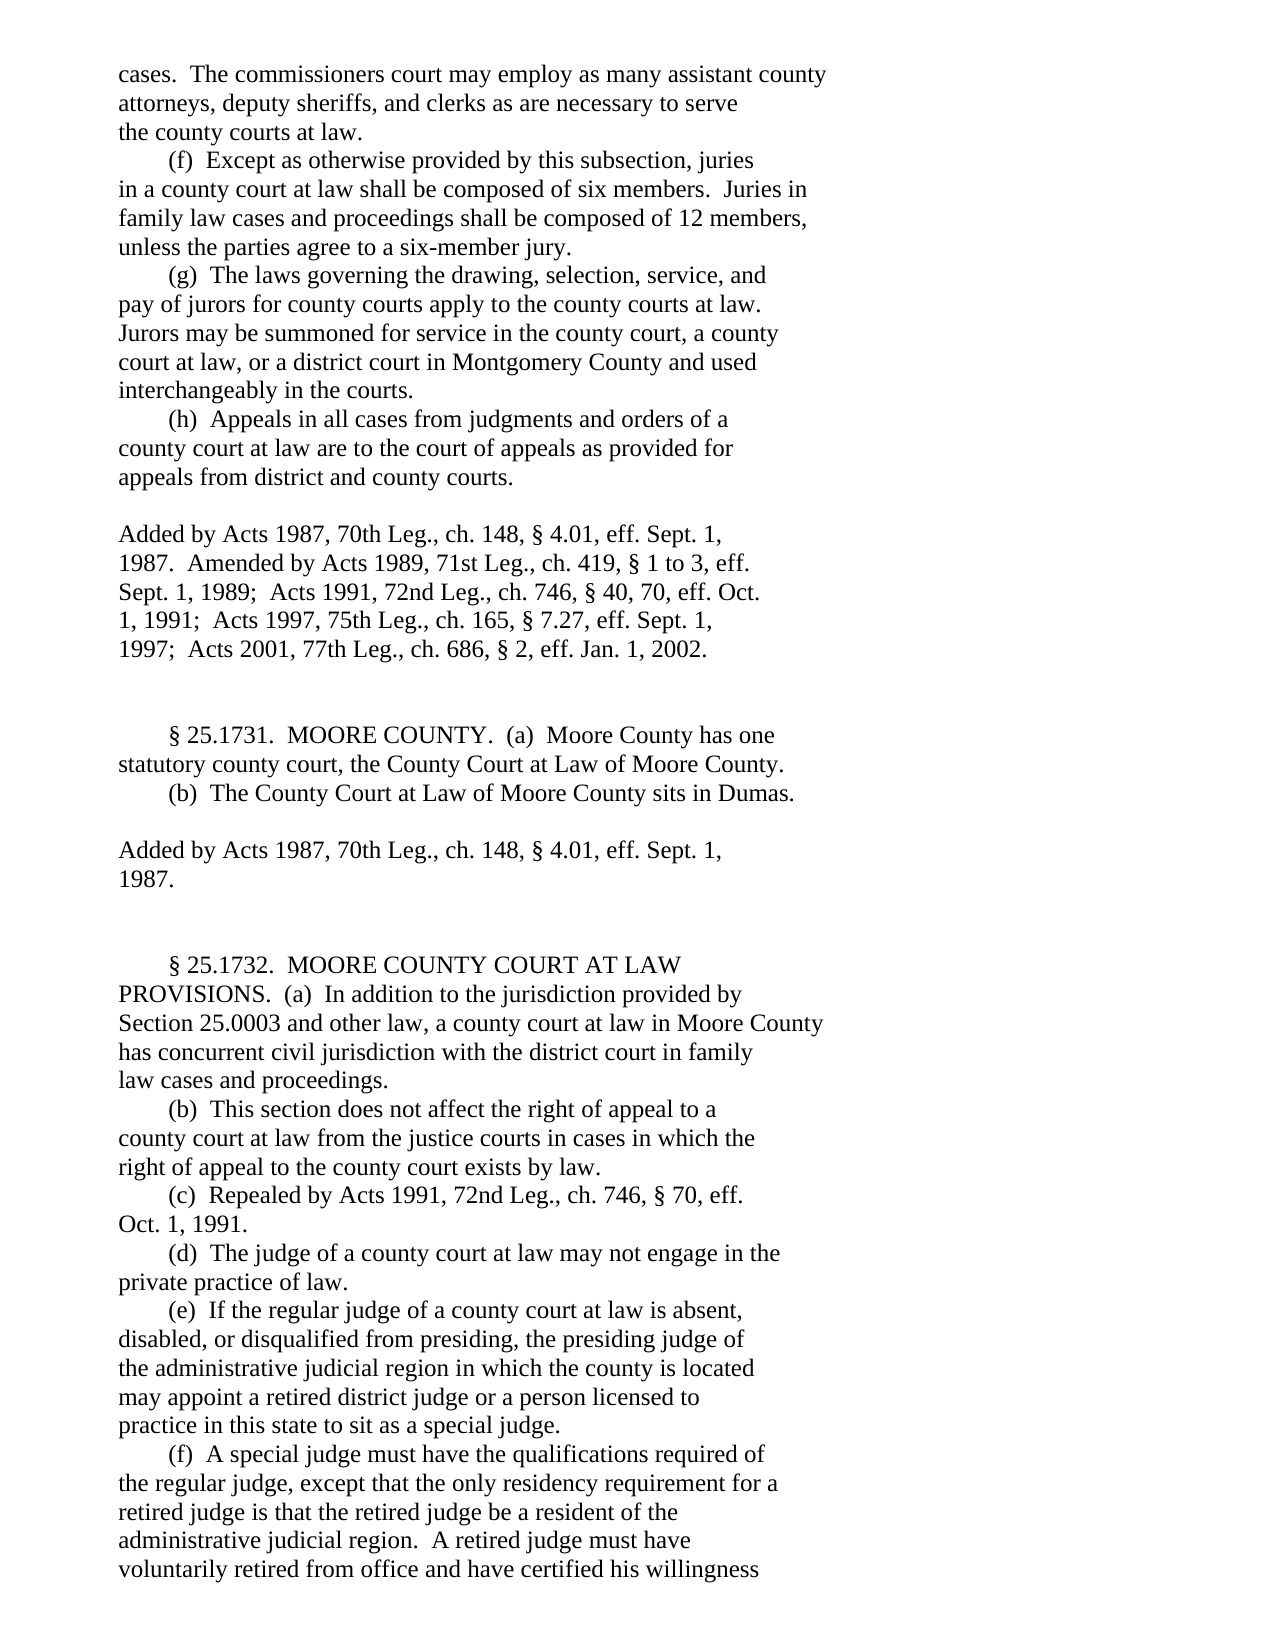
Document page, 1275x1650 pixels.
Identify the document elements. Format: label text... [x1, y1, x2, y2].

text pay of jurors for county courts apply to the county courts at law. [118, 289, 1216, 318]
text Jurors may be summoned for service in the county court, a county [118, 318, 1216, 347]
text county court at law from the justice courts in cases in which the [118, 1123, 1216, 1152]
text may appoint a retired district judge or a person licensed to [118, 1382, 1216, 1410]
text has concurrent civil jurisdiction with the district court in family [118, 1037, 1216, 1065]
text (g) The laws governing the drawing, selection, service, and [118, 260, 1216, 289]
text county court at law are to the court of appeals as provided for [118, 433, 1216, 462]
text (b) This section does not affect the right of appeal to a [118, 1094, 1216, 1123]
text retired judge is that the retired judge be a resident of the [118, 1497, 1216, 1525]
text private practice of law. [118, 1267, 1216, 1295]
text (h) Appeals in all cases from judgments and orders of a [118, 404, 1216, 433]
text 1987. Amended by Acts 1989, 71st Leg., ch. 419, § 1 to 3, eff. [118, 548, 1216, 577]
text family law cases and proceedings shall be composed of 12 members, [118, 203, 1216, 232]
text (f) Except as otherwise provided by this subsection, juries [118, 145, 1216, 174]
text (e) If the regular judge of a county court at law is absent, [118, 1295, 1216, 1324]
text 1987. [118, 864, 1216, 893]
text right of appeal to the county court exists by law. [118, 1152, 1216, 1180]
text the county courts at law. [118, 117, 1216, 145]
text administrative judicial region. A retired judge must have [118, 1525, 1216, 1554]
text the administrative judicial region in which the county is located [118, 1353, 1216, 1382]
text law cases and proceedings. [118, 1065, 1216, 1094]
text 1997; Acts 2001, 77th Leg., ch. 686, § 2, eff. Jan. 1, 2002. [118, 634, 1216, 663]
text the regular judge, except that the only residency requirement for a [118, 1468, 1216, 1497]
text voluntarily retired from office and have certified his willingness [118, 1554, 1216, 1583]
text (f) A special judge must have the qualifications required of [118, 1439, 1216, 1468]
text unless the parties agree to a six-member jury. [118, 232, 1216, 260]
text disabled, or disqualified from presiding, the presiding judge of [118, 1324, 1216, 1353]
text 1, 1991; Acts 1997, 75th Leg., ch. 165, § 7.27, eff. Sept. 1, [118, 605, 1216, 634]
text Section 25.0003 and other law, a county court at law in Moore County [118, 1008, 1216, 1037]
text Added by Acts 1987, 70th Leg., ch. 148, § 4.01, eff. Sept. 1, [118, 835, 1216, 864]
text § 25.1731. MOORE COUNTY. (a) Moore County has one [118, 720, 1216, 749]
text practice in this state to sit as a special judge. [118, 1410, 1216, 1439]
text Added by Acts 1987, 70th Leg., ch. 148, § 4.01, eff. Sept. 1, [118, 519, 1216, 548]
text court at law, or a district court in Montgomery County and used [118, 347, 1216, 375]
text Sept. 1, 1989; Acts 1991, 72nd Leg., ch. 746, § 40, 70, eff. Oct. [118, 577, 1216, 605]
text cases. The commissioners court may employ as many assistant county [118, 59, 1216, 88]
text (d) The judge of a county court at law may not engage in the [118, 1238, 1216, 1267]
text Oct. 1, 1991. [118, 1209, 1216, 1238]
text PROVISIONS. (a) In addition to the jurisdiction provided by [118, 979, 1216, 1008]
text appeals from district and county courts. [118, 462, 1216, 490]
text in a county court at law shall be composed of six members. Juries in [118, 174, 1216, 203]
text (c) Repealed by Acts 1991, 72nd Leg., ch. 746, § 70, eff. [118, 1180, 1216, 1209]
text (b) The County Court at Law of Moore County sits in Dumas. [118, 778, 1216, 807]
text § 25.1732. MOORE COUNTY COURT AT LAW [118, 950, 1216, 979]
text attorneys, deputy sheriffs, and clerks as are necessary to serve [118, 88, 1216, 117]
text interchangeably in the courts. [118, 375, 1216, 404]
text statutory county court, the County Court at Law of Moore County. [118, 749, 1216, 778]
